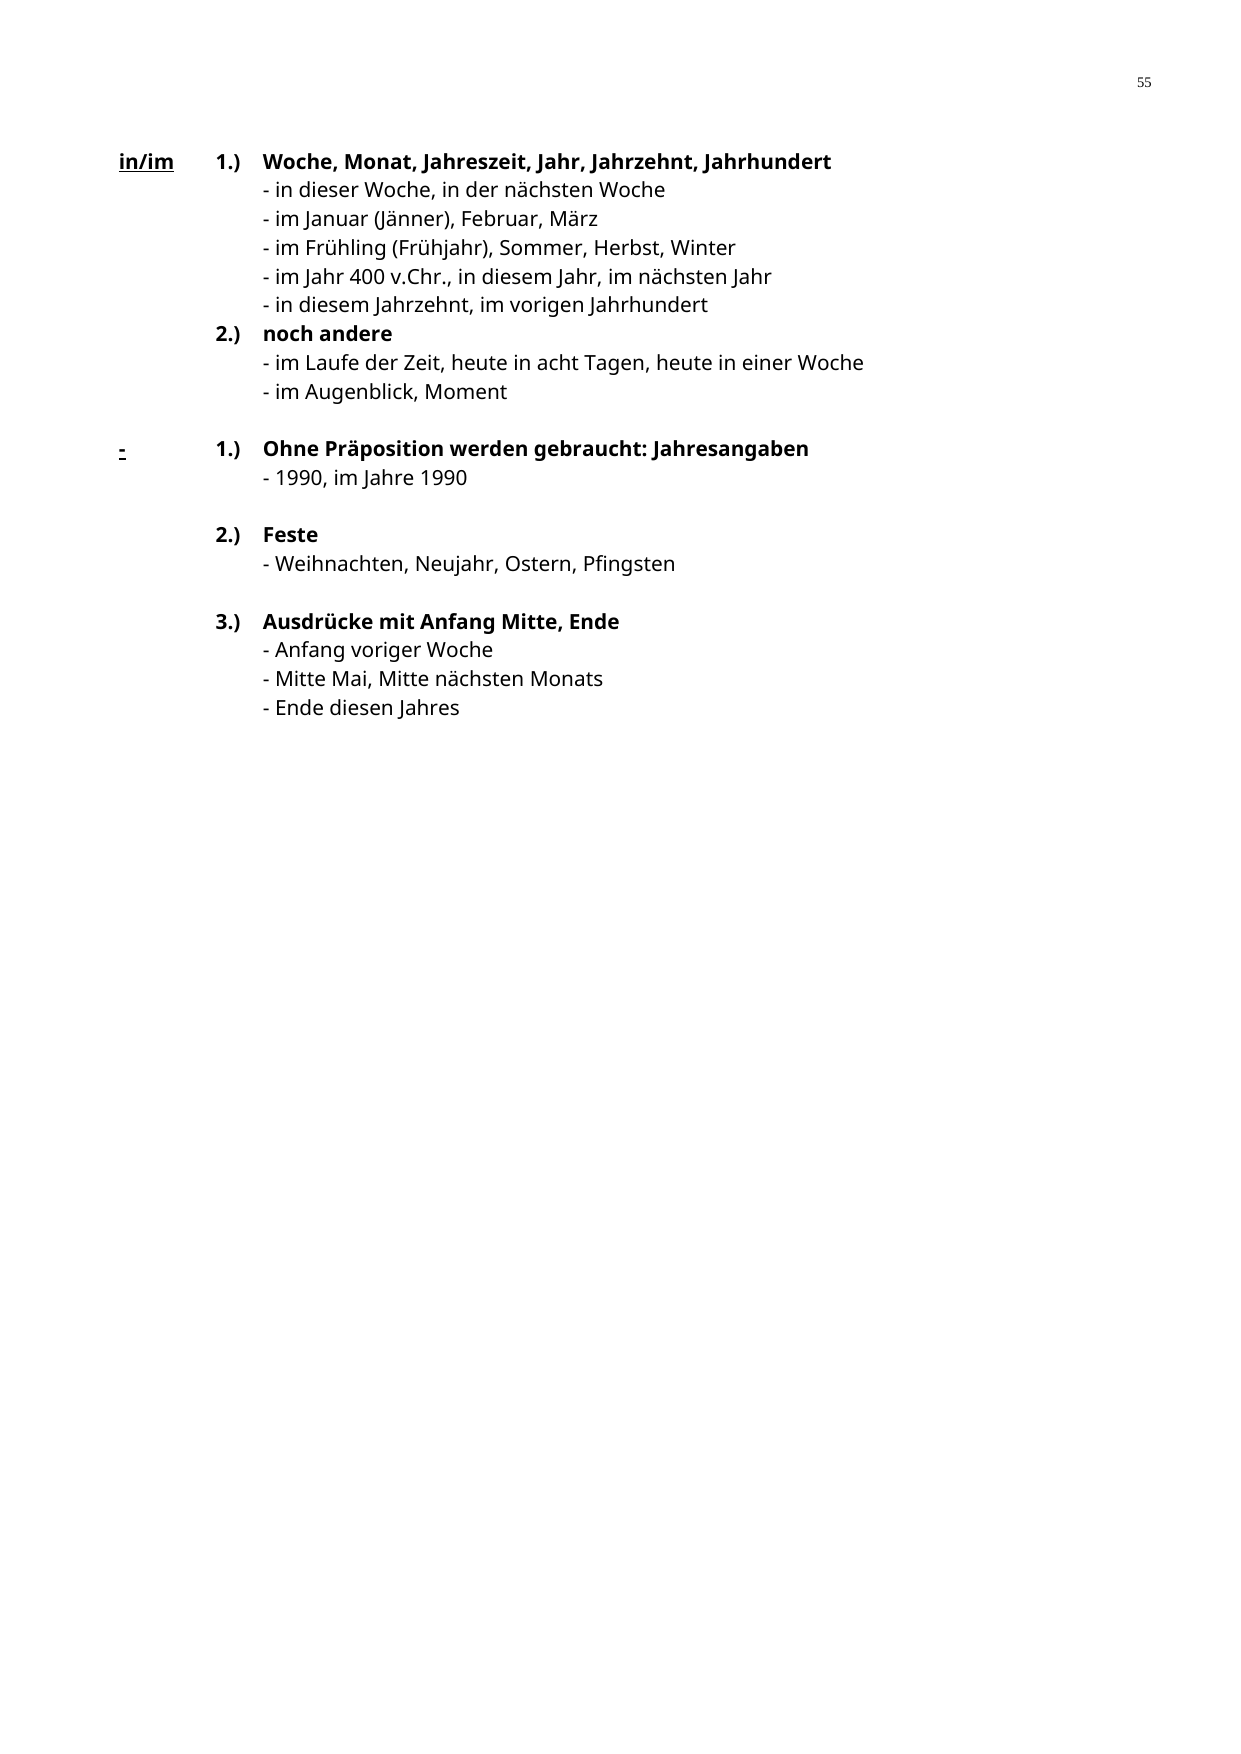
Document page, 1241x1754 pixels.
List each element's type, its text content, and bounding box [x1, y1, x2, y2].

table_cell [251, 492, 1122, 521]
table_cell [193, 233, 251, 262]
table_cell - Weihnachten, Neujahr, Ostern, Pfingsten [251, 549, 1122, 578]
table_cell [1123, 434, 1240, 463]
table_cell 2.) [193, 319, 251, 348]
table_cell [251, 118, 1122, 147]
table_cell [1123, 147, 1240, 176]
table_cell [108, 377, 192, 406]
table_cell [193, 664, 251, 693]
table_cell [108, 291, 192, 319]
table_cell [193, 204, 251, 233]
table_cell [1123, 204, 1240, 233]
table_cell [108, 176, 192, 204]
table_cell - Mitte Mai, Mitte nächsten Monats [251, 664, 1122, 693]
table_cell [193, 348, 251, 377]
table_cell [193, 693, 251, 722]
table_cell Ausdrücke mit Anfang Mitte, Ende [251, 607, 1122, 636]
table_cell in/im [108, 147, 192, 176]
table_cell [108, 319, 192, 348]
table_cell [193, 176, 251, 204]
table_cell - [108, 434, 192, 463]
table_cell [193, 406, 251, 434]
table_cell [108, 262, 192, 291]
table_cell [1123, 176, 1240, 204]
table_cell [1123, 319, 1240, 348]
table_cell [193, 463, 251, 492]
table_cell [1123, 291, 1240, 319]
table_cell - im Januar (Jänner), Februar, März [251, 204, 1122, 233]
table_cell [1123, 118, 1240, 147]
table_cell 2.) [193, 521, 251, 549]
table_cell - im Laufe der Zeit, heute in acht Tagen, heute in einer Woche [251, 348, 1122, 377]
table_cell [1123, 406, 1240, 434]
table_cell [1123, 348, 1240, 377]
table_cell [1123, 492, 1240, 521]
table_cell [108, 406, 192, 434]
table_cell [108, 118, 192, 147]
table_cell [108, 492, 192, 521]
table_cell [193, 291, 251, 319]
table_cell [193, 636, 251, 664]
table_cell [108, 636, 192, 664]
table_cell [1123, 664, 1240, 693]
table_cell [1123, 377, 1240, 406]
table_cell [108, 693, 192, 722]
table_cell [1123, 578, 1240, 607]
table_cell [1123, 463, 1240, 492]
table_cell [193, 549, 251, 578]
table_cell [108, 664, 192, 693]
table_cell [193, 377, 251, 406]
table_cell 1.) [193, 434, 251, 463]
table_cell [108, 204, 192, 233]
table_cell [193, 262, 251, 291]
table_cell [108, 521, 192, 549]
table_cell [108, 578, 192, 607]
table_cell [1123, 607, 1240, 636]
table_cell [251, 406, 1122, 434]
table_cell - Anfang voriger Woche [251, 636, 1122, 664]
table_cell - 1990, im Jahre 1990 [251, 463, 1122, 492]
table_cell [1123, 521, 1240, 549]
table_cell Feste [251, 521, 1122, 549]
table_cell 3.) [193, 607, 251, 636]
table_cell Ohne Präposition werden gebraucht: Jahresangaben [251, 434, 1122, 463]
table_cell [1123, 636, 1240, 664]
table_cell [108, 348, 192, 377]
table_cell - im Jahr 400 v.Chr., in diesem Jahr, im nächsten Jahr [251, 262, 1122, 291]
table_cell - Ende diesen Jahres [251, 693, 1122, 722]
table_cell [108, 607, 192, 636]
table_cell - im Frühling (Frühjahr), Sommer, Herbst, Winter [251, 233, 1122, 262]
table_cell [108, 463, 192, 492]
table_cell [1123, 262, 1240, 291]
table_cell [108, 233, 192, 262]
table_cell - im Augenblick, Moment [251, 377, 1122, 406]
table_cell [1123, 233, 1240, 262]
table_cell 1.) [193, 147, 251, 176]
table_cell [251, 578, 1122, 607]
table_cell [193, 118, 251, 147]
table_cell - in diesem Jahrzehnt, im vorigen Jahrhundert [251, 291, 1122, 319]
table_cell noch andere [251, 319, 1122, 348]
table_cell [193, 492, 251, 521]
table_cell [193, 578, 251, 607]
table_cell [1123, 693, 1240, 722]
table_cell [1123, 549, 1240, 578]
table_cell Woche, Monat, Jahreszeit, Jahr, Jahrzehnt, Jahrhundert [251, 147, 1122, 176]
table_cell [108, 549, 192, 578]
table_cell - in dieser Woche, in der nächsten Woche [251, 176, 1122, 204]
